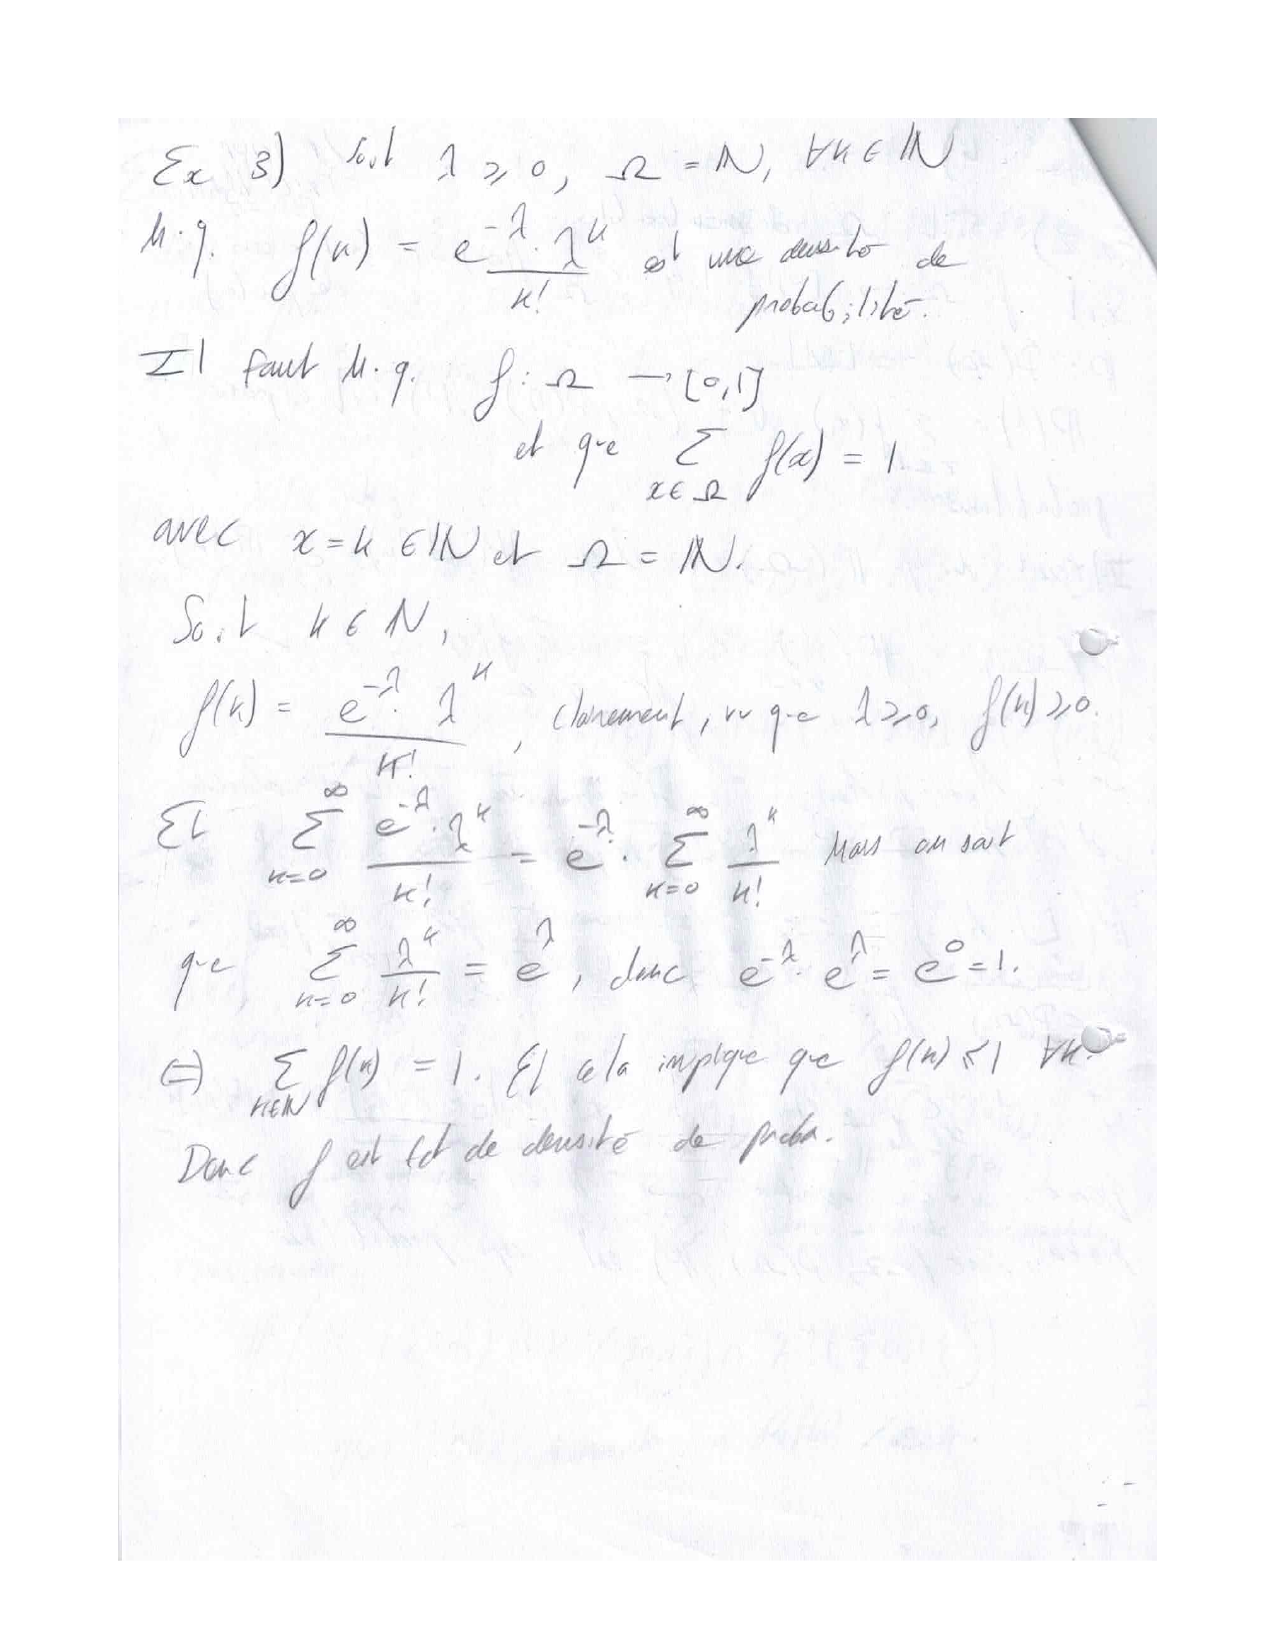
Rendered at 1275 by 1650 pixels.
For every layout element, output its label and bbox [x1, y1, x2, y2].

picture [118, 118, 1157, 1561]
